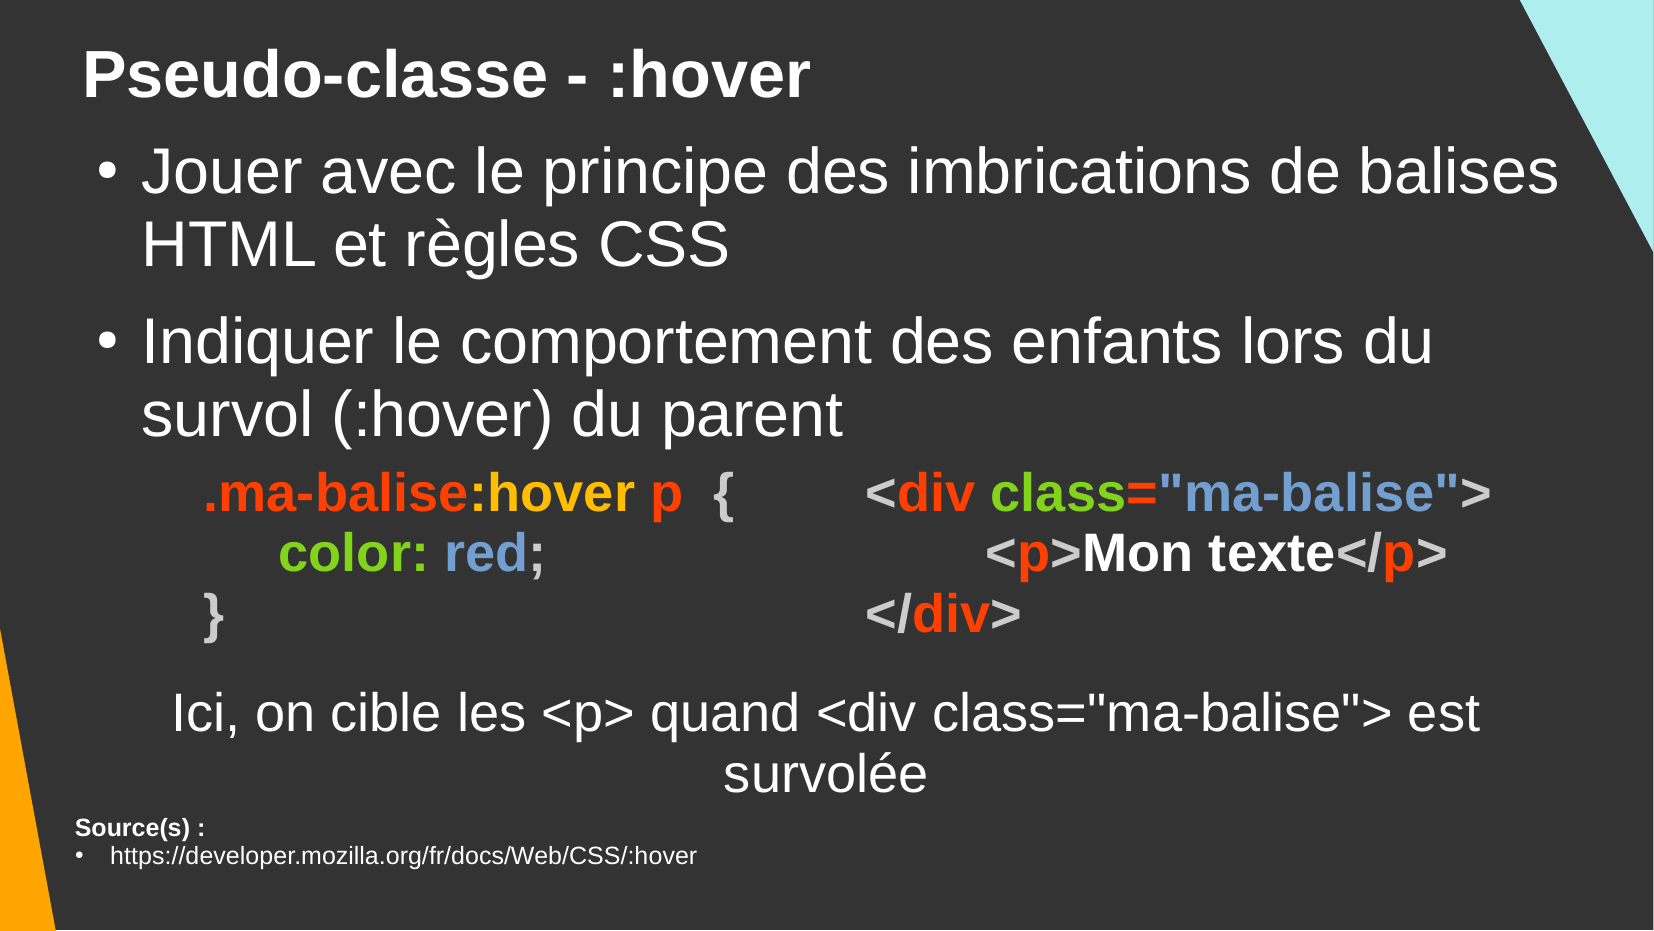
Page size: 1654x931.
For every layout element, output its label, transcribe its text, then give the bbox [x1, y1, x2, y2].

list Jouer avec le principe des imbrications de balises HTML et règles CSS Indiquer le comportement des enfants lors du survol (:hover) du parent [80, 135, 1605, 452]
title Pseudo-classe - :hover [82, 37, 1571, 114]
text_box [1519, 0, 1654, 254]
text_box Source(s) : https://developer.mozilla.org/fr/docs/Web/CSS/:hover [60, 806, 1546, 931]
text_box [0, 628, 56, 931]
title Ici, on cible les <p> quand <div class="ma-balise"> est survolée [94, 682, 1560, 804]
text_box .ma-balise:hover p { color: red; } [188, 455, 815, 652]
text_box <div class="ma-balise"> <p>Mon texte</p> </div> [850, 455, 1548, 652]
